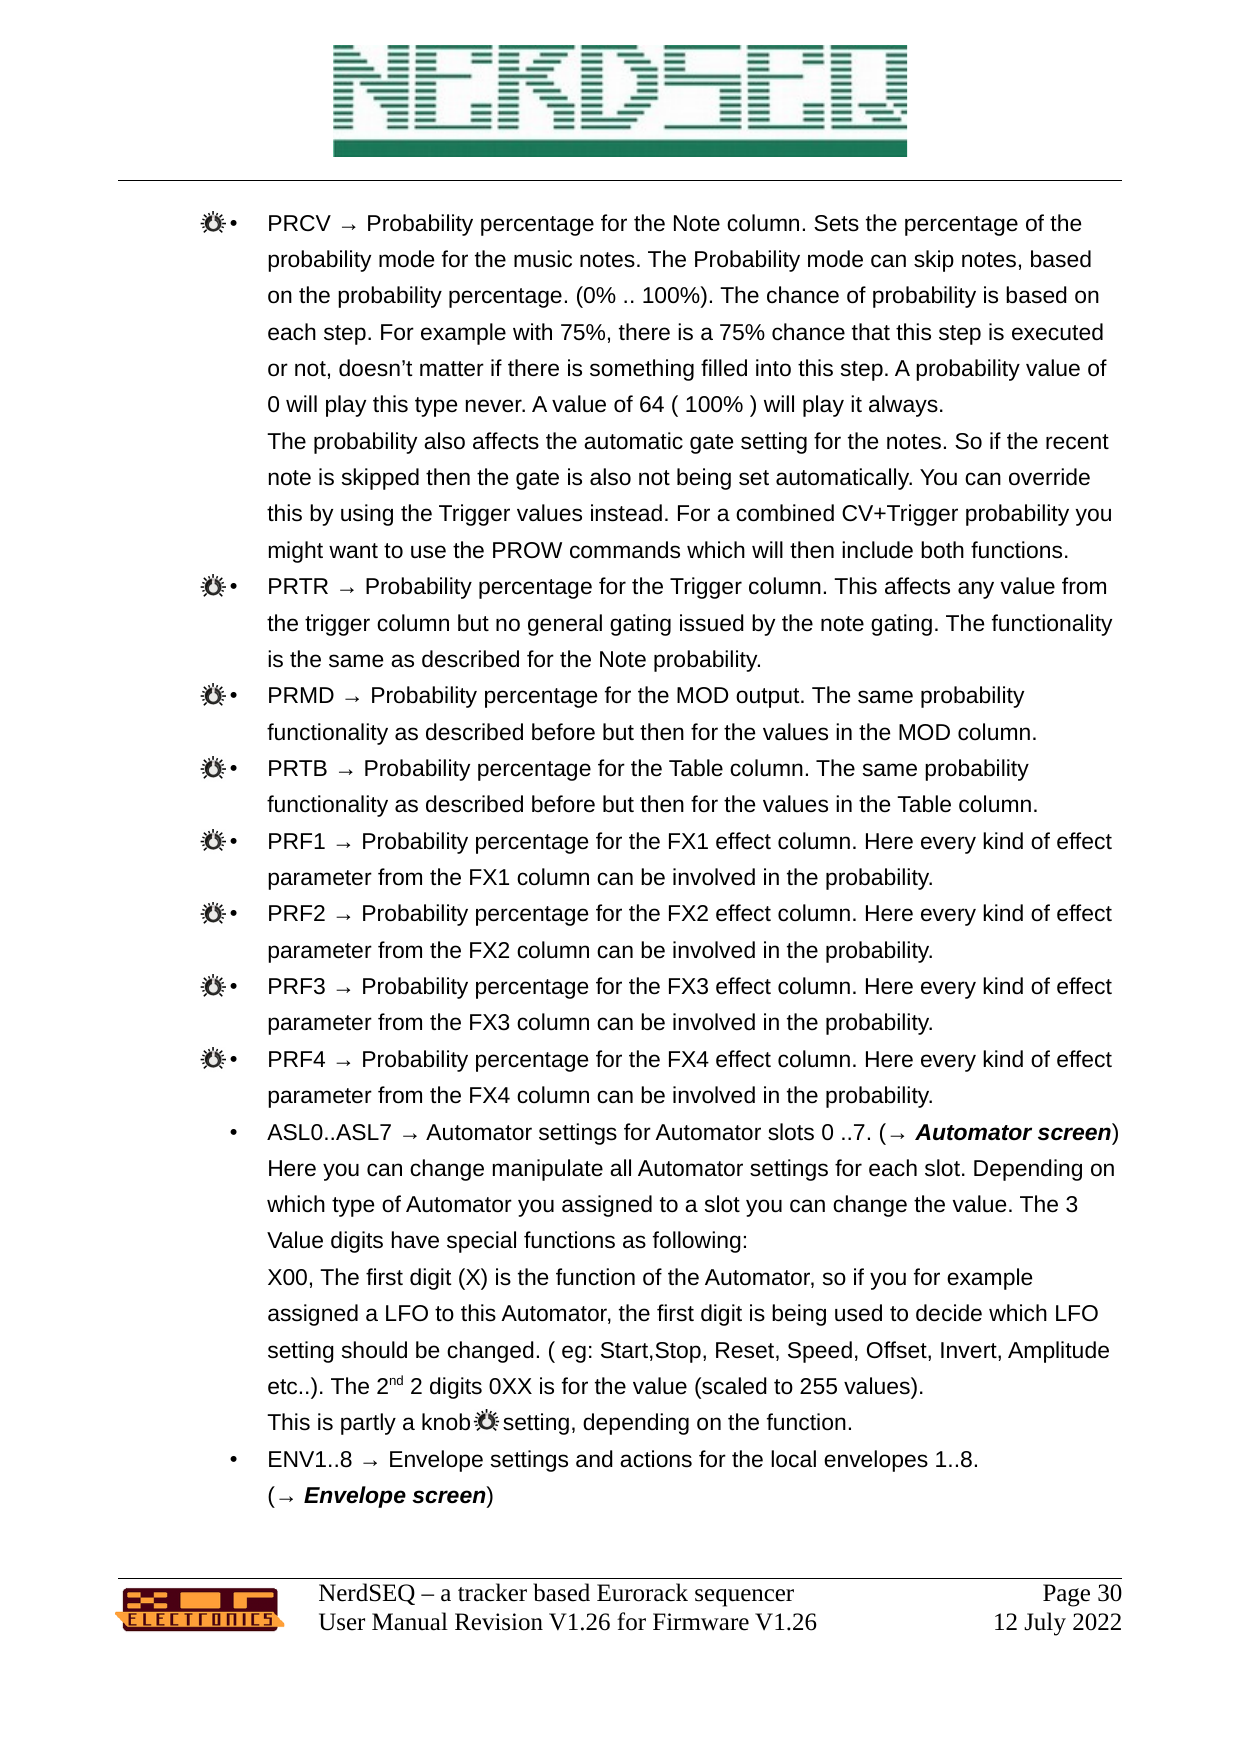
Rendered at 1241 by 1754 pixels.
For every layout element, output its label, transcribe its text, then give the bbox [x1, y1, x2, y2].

list X00, The first digit (X) is the function of the Automator, so if you for example assigned a LFO to this Automator, the first digit is being used to decide which LFO setting should be changed. ( eg: Start,Stop, Reset, Speed, Offset, Invert, Amplitude etc..). The 2nd 2 digits 0XX is for the value (scaled to 255 values). [229, 1264, 1122, 1399]
picture [200, 902, 226, 927]
list PRF1 → Probability percentage for the FX1 effect column. Here every kind of effect parameter from the FX1 column can be involved in the probability. [229, 828, 1122, 890]
picture [200, 974, 226, 1000]
picture [200, 683, 226, 709]
picture [200, 829, 226, 854]
picture [200, 756, 226, 782]
picture [333, 45, 908, 157]
picture [115, 1584, 285, 1634]
list ASL0..ASL7 → Automator settings for Automator slots 0 ..7. (→ Automator screen) Here you can change manipulate all Automator settings for each slot. Depending on which type of Automator you assigned to a slot you can change the value. The 3 Value digits have special functions as following: [229, 1118, 1122, 1254]
picture [200, 574, 226, 600]
list PRTR → Probability percentage for the Trigger column. This affects any value from the trigger column but no general gating issued by the note gating. The functionality is the same as described for the Note probability. [229, 573, 1122, 672]
list PRMD → Probability percentage for the MOD output. The same probability functionality as described before but then for the values in the MOD column. [229, 682, 1122, 745]
list This is partly a knob setting, depending on the function. [229, 1409, 1122, 1436]
list PRF4 → Probability percentage for the FX4 effect column. Here every kind of effect parameter from the FX4 column can be involved in the probability. [229, 1046, 1122, 1108]
list PRF2 → Probability percentage for the FX2 effect column. Here every kind of effect parameter from the FX2 column can be involved in the probability. [229, 900, 1122, 963]
list ENV1..8 → Envelope settings and actions for the local envelopes 1..8. [229, 1446, 1122, 1472]
picture [200, 211, 226, 236]
list (→ Envelope screen) [229, 1482, 1122, 1508]
list PRF3 → Probability percentage for the FX3 effect column. Here every kind of effect parameter from the FX3 column can be involved in the probability. [229, 973, 1122, 1036]
picture [200, 1047, 226, 1072]
list PRTB → Probability percentage for the Table column. The same probability functionality as described before but then for the values in the Table column. [229, 755, 1122, 818]
picture [473, 1409, 500, 1434]
list PRCV → Probability percentage for the Note column. Sets the percentage of the probability mode for the music notes. The Probability mode can skip notes, based on the probability percentage. (0% .. 100%). The chance of probability is based on each step. For example with 75%, there is a 75% chance that this step is executed or not, doesn’t matter if there is something filled into this step. A probability value of 0 will play this type never. A value of 64 ( 100% ) will play it always. The probability also affects the automatic gate setting for the notes. So if the recent note is skipped then the gate is also not being set automatically. You can override this by using the Trigger values instead. For a combined CV+Trigger probability you might want to use the PROW commands which will then include both functions. [229, 209, 1122, 563]
